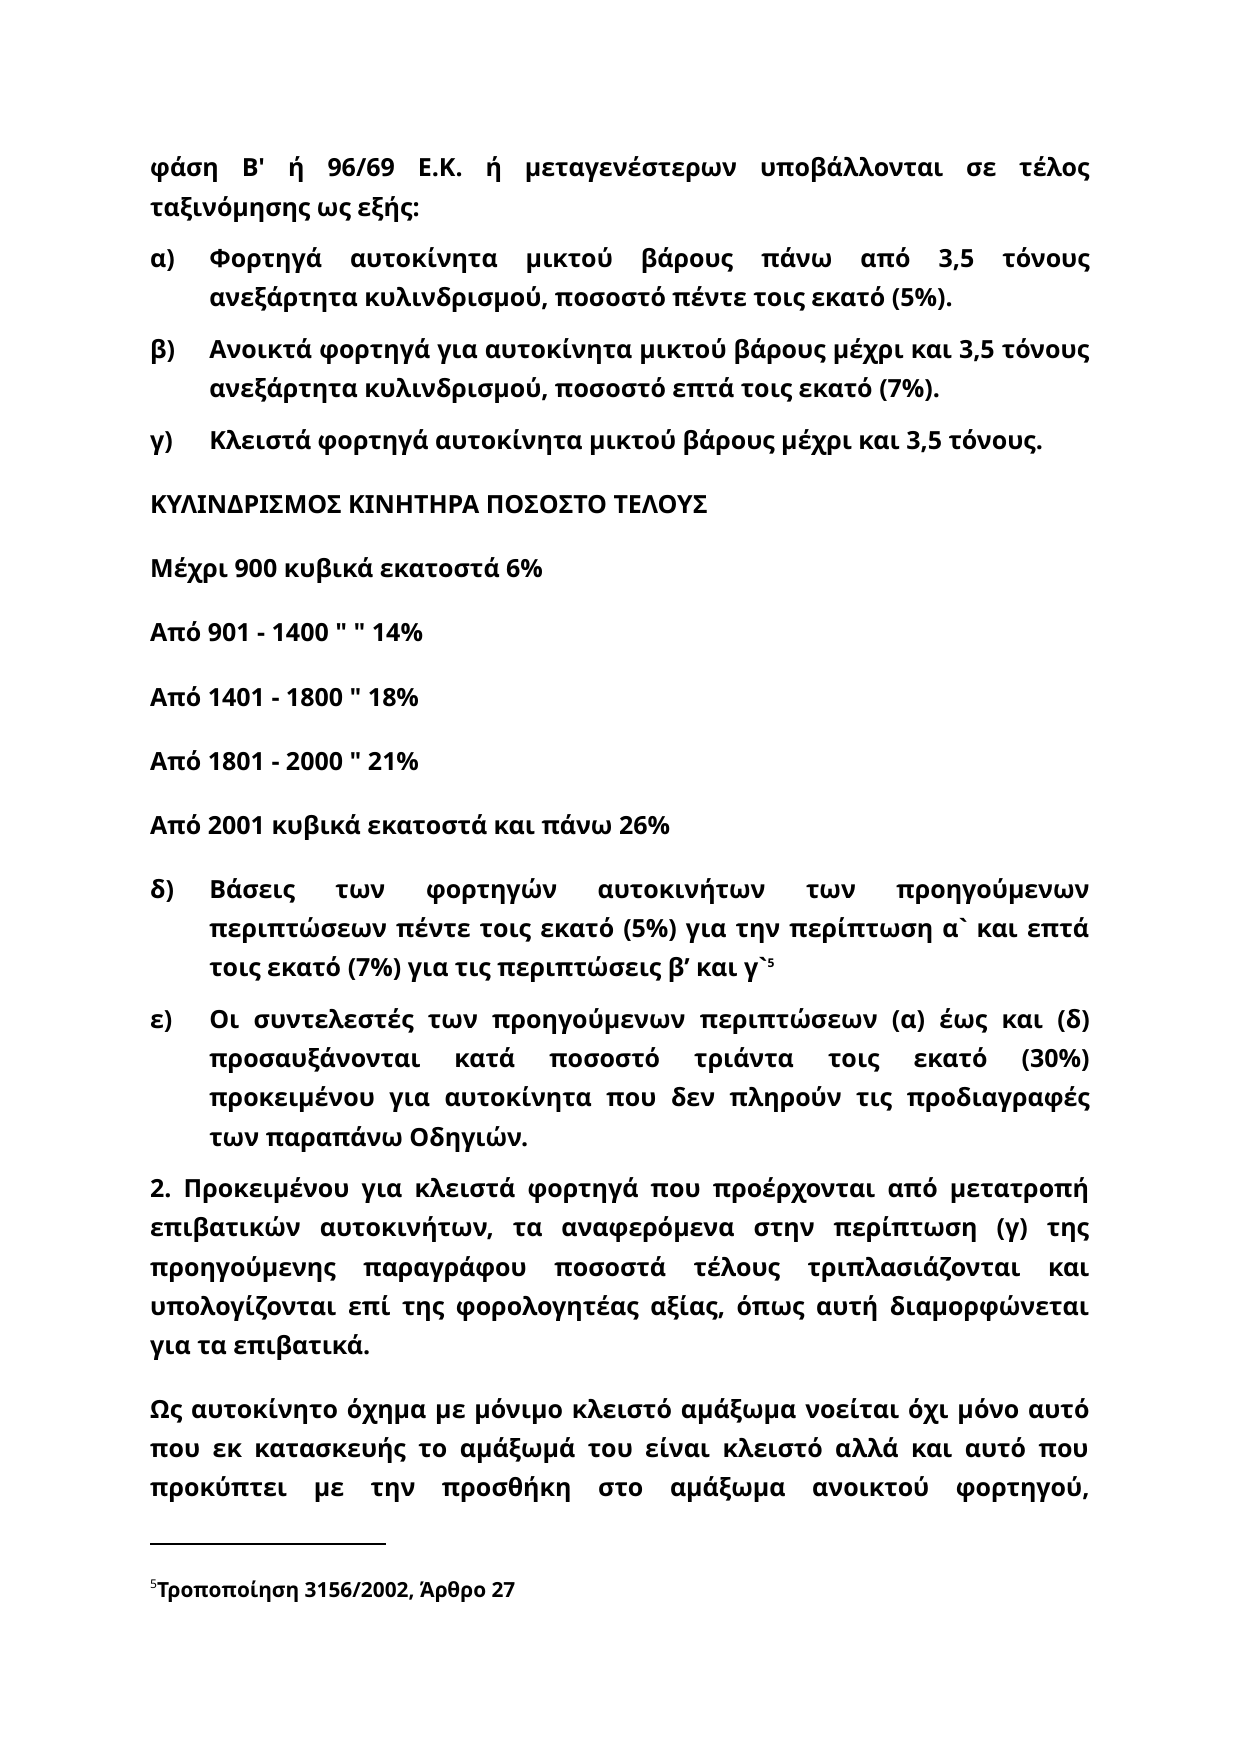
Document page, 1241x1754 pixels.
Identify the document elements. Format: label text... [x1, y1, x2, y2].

text φάση Β' ή 96/69 Ε.Κ. ή μεταγενέστερων υποβάλλονται σε τέλος ταξινόμησης ως εξής: [150, 150, 1090, 223]
text Από 2001 κυβικά εκατοστά και πάνω 26% [150, 807, 1090, 842]
text Τροποποίηση 3156/2002, Άρθρο 27 [150, 1576, 1090, 1604]
text Από 1401 - 1800 " 18% [150, 679, 1090, 713]
list γ) Κλειστά φορτηγά αυτοκίνητα μικτού βάρους μέχρι και 3,5 τόνους. [150, 422, 1090, 457]
text 2. Προκειμένου για κλειστά φορτηγά που προέρχονται από μετατροπή επιβατικών αυτοκινήτων, τα αναφερόμενα στην περίπτωση (γ) της προηγούμενης παραγράφου ποσοστά τέλους τριπλασιάζονται και υπολογίζονται επί της φορολογητέας αξίας, όπως αυτή διαμορφώνεται για τα επιβατικά. [150, 1171, 1090, 1362]
text Από 1801 - 2000 " 21% [150, 743, 1090, 777]
list β) Ανοικτά φορτηγά για αυτοκίνητα μικτού βάρους μέχρι και 3,5 τόνους ανεξάρτητα κυλινδρισμού, ποσοστό επτά τοις εκατό (7%). [150, 332, 1090, 405]
text Από 901 - 1400 " " 14% [150, 615, 1090, 649]
list δ) Βάσεις των φορτηγών αυτοκινήτων των προηγούμενων περιπτώσεων πέντε τοις εκατό (5%) για την περίπτωση α` και επτά τοις εκατό (7%) για τις περιπτώσεις β’ και γ` [150, 872, 1090, 984]
list α) Φορτηγά αυτοκίνητα μικτού βάρους πάνω από 3,5 τόνους ανεξάρτητα κυλινδρισμού, ποσοστό πέντε τοις εκατό (5%). [150, 241, 1090, 314]
text Ως αυτοκίνητο όχημα με μόνιμο κλειστό αμάξωμα νοείται όχι μόνο αυτό που εκ κατασκευής το αμάξωμά του είναι κλειστό αλλά και αυτό που προκύπτει με την προσθήκη στο αμάξωμα ανοικτού φορτηγού, [150, 1392, 1090, 1504]
text Μέχρι 900 κυβικά εκατοστά 6% [150, 551, 1090, 585]
list ε) Οι συντελεστές των προηγούμενων περιπτώσεων (α) έως και (δ) προσαυξάνονται κατά ποσοστό τριάντα τοις εκατό (30%) προκειμένου για αυτοκίνητα που δεν πληρούν τις προδιαγραφές των παραπάνω Οδηγιών. [150, 1002, 1090, 1153]
text ΚΥΛΙΝΔΡΙΣΜΟΣ ΚΙΝΗΤΗΡΑ ΠΟΣΟΣΤΟ ΤΕΛΟΥΣ [150, 487, 1090, 521]
